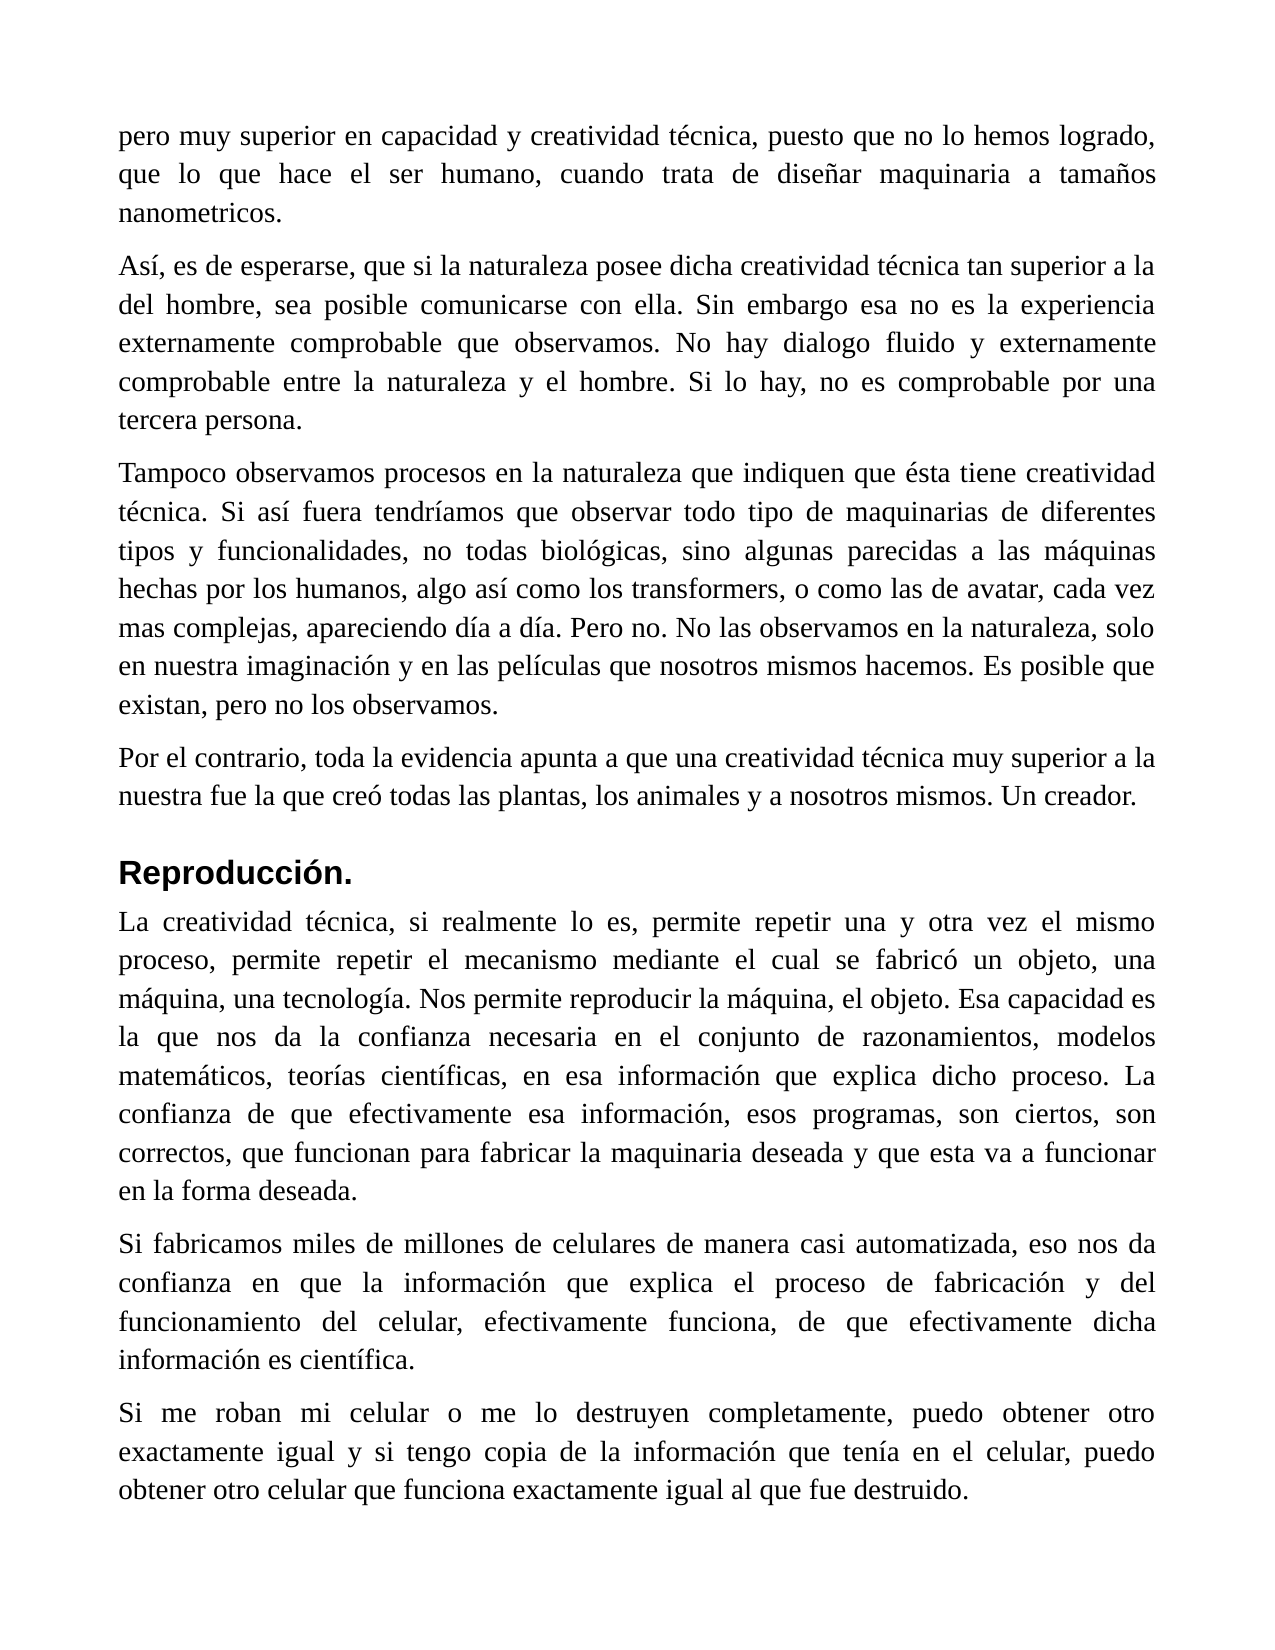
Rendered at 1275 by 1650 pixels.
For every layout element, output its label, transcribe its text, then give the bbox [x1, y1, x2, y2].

text Tampoco observamos procesos en la naturaleza que indiquen que ésta tiene creatividad técnica. Si así fuera tendríamos que observar todo tipo de maquinarias de diferentes tipos y funcionalidades, no todas biológicas, sino algunas parecidas a las máquinas hechas por los humanos, algo así como los transformers, o como las de avatar, cada vez mas complejas, apareciendo día a día. Pero no. No las observamos en la naturaleza, solo en nuestra imaginación y en las películas que nosotros mismos hacemos. Es posible que existan, pero no los observamos. [118, 456, 1157, 720]
subtitle Reproducción. [118, 852, 1157, 891]
text Así, es de esperarse, que si la naturaleza posee dicha creatividad técnica tan superior a la del hombre, sea posible comunicarse con ella. Sin embargo esa no es la experiencia externamente comprobable que observamos. No hay dialogo fluido y externamente comprobable entre la naturaleza y el hombre. Si lo hay, no es comprobable por una tercera persona. [118, 248, 1157, 436]
text Por el contrario, toda la evidencia apunta a que una creatividad técnica muy superior a la nuestra fue la que creó todas las plantas, los animales y a nosotros mismos. Un creador. [118, 740, 1157, 812]
text La creatividad técnica, si realmente lo es, permite repetir una y otra vez el mismo proceso, permite repetir el mecanismo mediante el cual se fabricó un objeto, una máquina, una tecnología. Nos permite reproducir la máquina, el objeto. Esa capacidad es la que nos da la confianza necesaria en el conjunto de razonamientos, modelos matemáticos, teorías científicas, en esa información que explica dicho proceso. La confianza de que efectivamente esa información, esos programas, son ciertos, son correctos, que funcionan para fabricar la maquinaria deseada y que esta va a funcionar en la forma deseada. [118, 904, 1157, 1207]
text Si me roban mi celular o me lo destruyen completamente, puedo obtener otro exactamente igual y si tengo copia de la información que tenía en el celular, puedo obtener otro celular que funciona exactamente igual al que fue destruido. [118, 1395, 1157, 1506]
text Si fabricamos miles de millones de celulares de manera casi automatizada, eso nos da confianza en que la información que explica el proceso de fabricación y del funcionamiento del celular, efectivamente funciona, de que efectivamente dicha información es científica. [118, 1227, 1157, 1376]
text pero muy superior en capacidad y creatividad técnica, puesto que no lo hemos logrado, que lo que hace el ser humano, cuando trata de diseñar maquinaria a tamaños nanometricos. [118, 118, 1157, 229]
